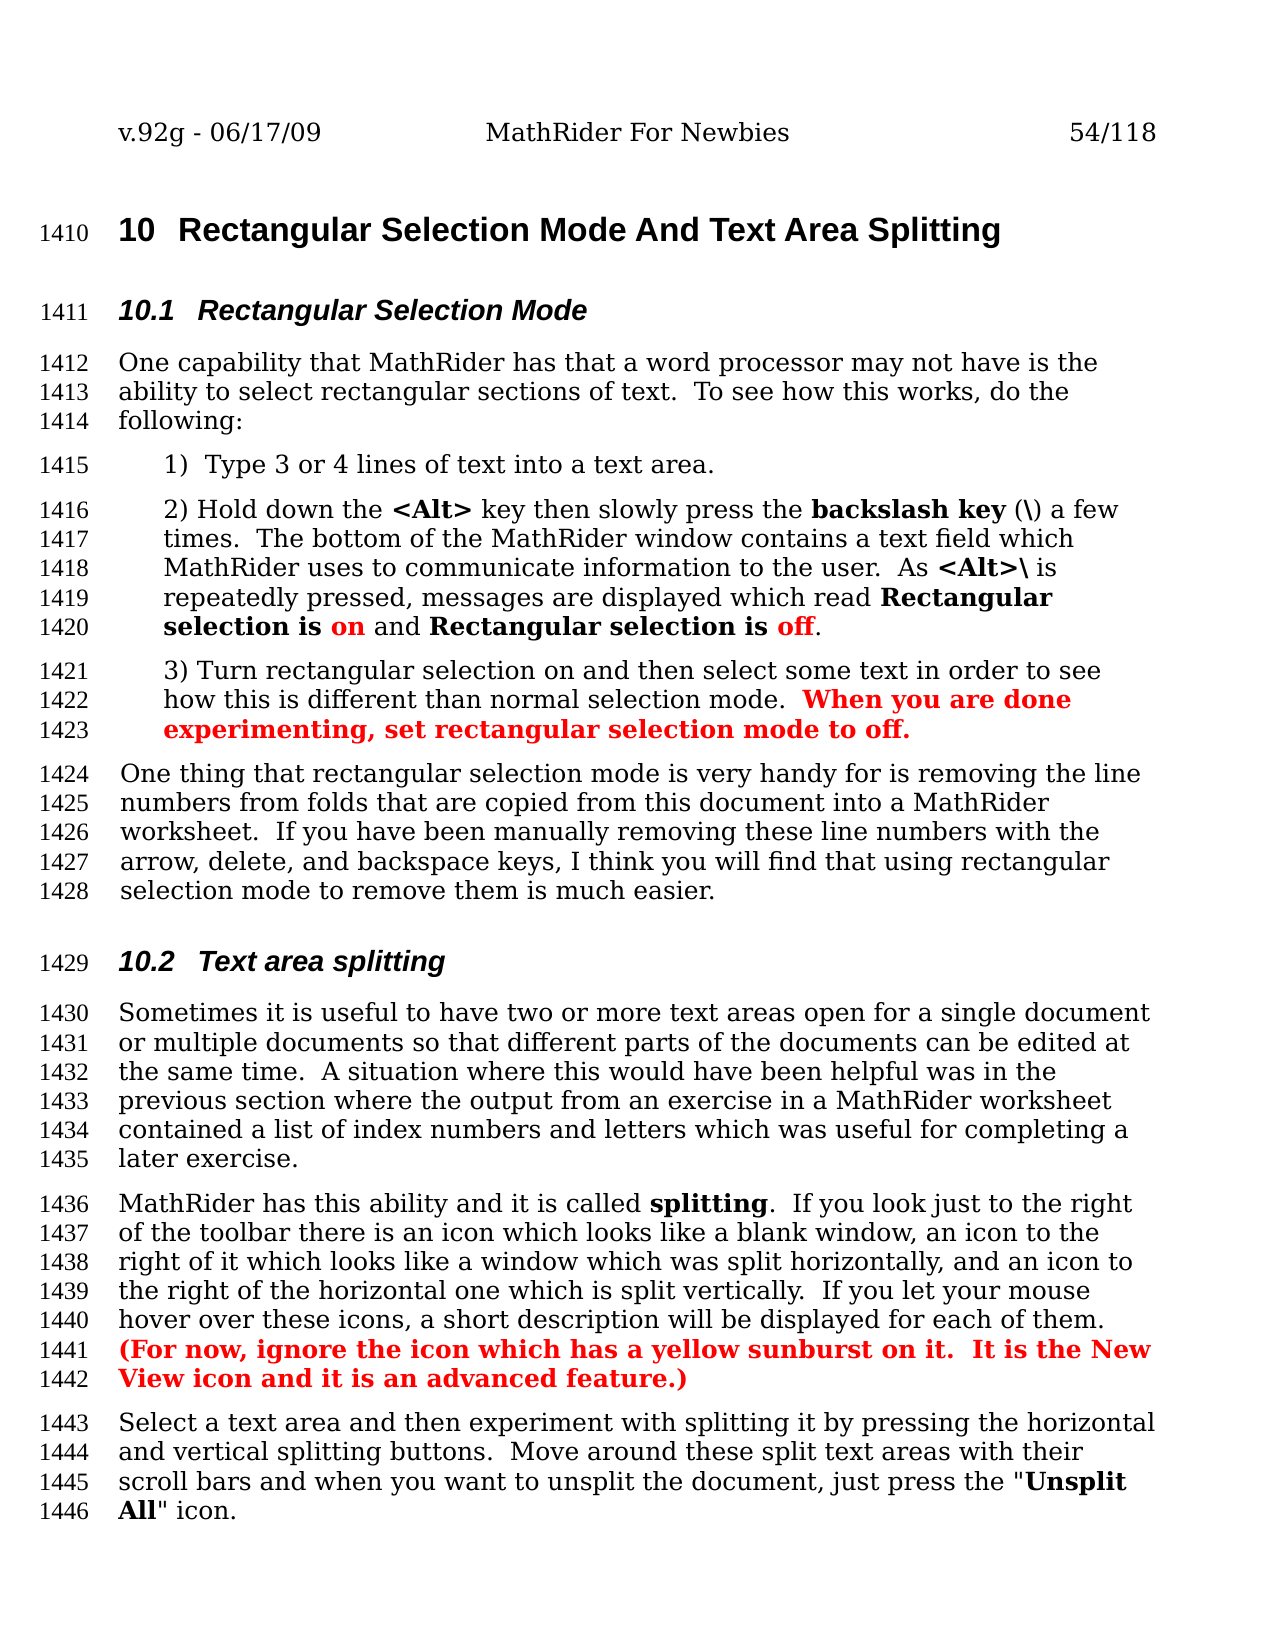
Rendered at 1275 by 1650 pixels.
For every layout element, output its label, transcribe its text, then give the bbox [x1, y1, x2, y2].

text 2) Hold down the <Alt> key then slowly press the backslash key (\) a few times. The bottom of the MathRider window contains a text field which MathRider uses to communicate information to the user. As <Alt>\ is repeatedly pressed, messages are displayed which read Rectangular selection is on and Rectangular selection is off. [163, 494, 1157, 641]
text Sometimes it is useful to have two or more text areas open for a single document or multiple documents so that different parts of the documents can be edited at the same time. A situation where this would have been helpful was in the previous section where the output from an exercise in a MathRider worksheet contained a list of index numbers and letters which was useful for completing a later exercise. [118, 998, 1157, 1173]
subtitle Rectangular Selection Mode [118, 293, 1157, 327]
text One capability that MathRider has that a word processor may not have is the ability to select rectangular sections of text. To see how this works, do the following: [118, 348, 1157, 435]
text 3) Turn rectangular selection on and then select some text in order to see how this is different than normal selection mode. When you are done experimenting, set rectangular selection mode to off. [163, 656, 1157, 744]
text One thing that rectangular selection mode is very handy for is removing the line numbers from folds that are copied from this document into a MathRider worksheet. If you have been manually removing these line numbers with the arrow, delete, and backspace keys, I think you will find that using rectangular selection mode to remove them is much easier. [120, 759, 1157, 905]
text 1) Type 3 or 4 lines of text into a text area. [163, 450, 1157, 479]
subtitle Text area splitting [118, 944, 1157, 978]
text MathRider has this ability and it is called splitting. If you look just to the right of the toolbar there is an icon which looks like a blank window, an icon to the right of it which looks like a window which was split horizontally, and an icon to the right of the horizontal one which is split vertically. If you let your mouse hover over these icons, a short description will be displayed for each of them. (For now, ignore the icon which has a yellow sunburst on it. It is the New View icon and it is an advanced feature.) [118, 1188, 1157, 1393]
subtitle Rectangular Selection Mode And Text Area Splitting [118, 210, 1157, 248]
text Select a text area and then experiment with splitting it by pressing the horizontal and vertical splitting buttons. Move around these split text areas with their scroll bars and when you want to unsplit the document, just press the "Unsplit All" icon. [118, 1408, 1157, 1525]
